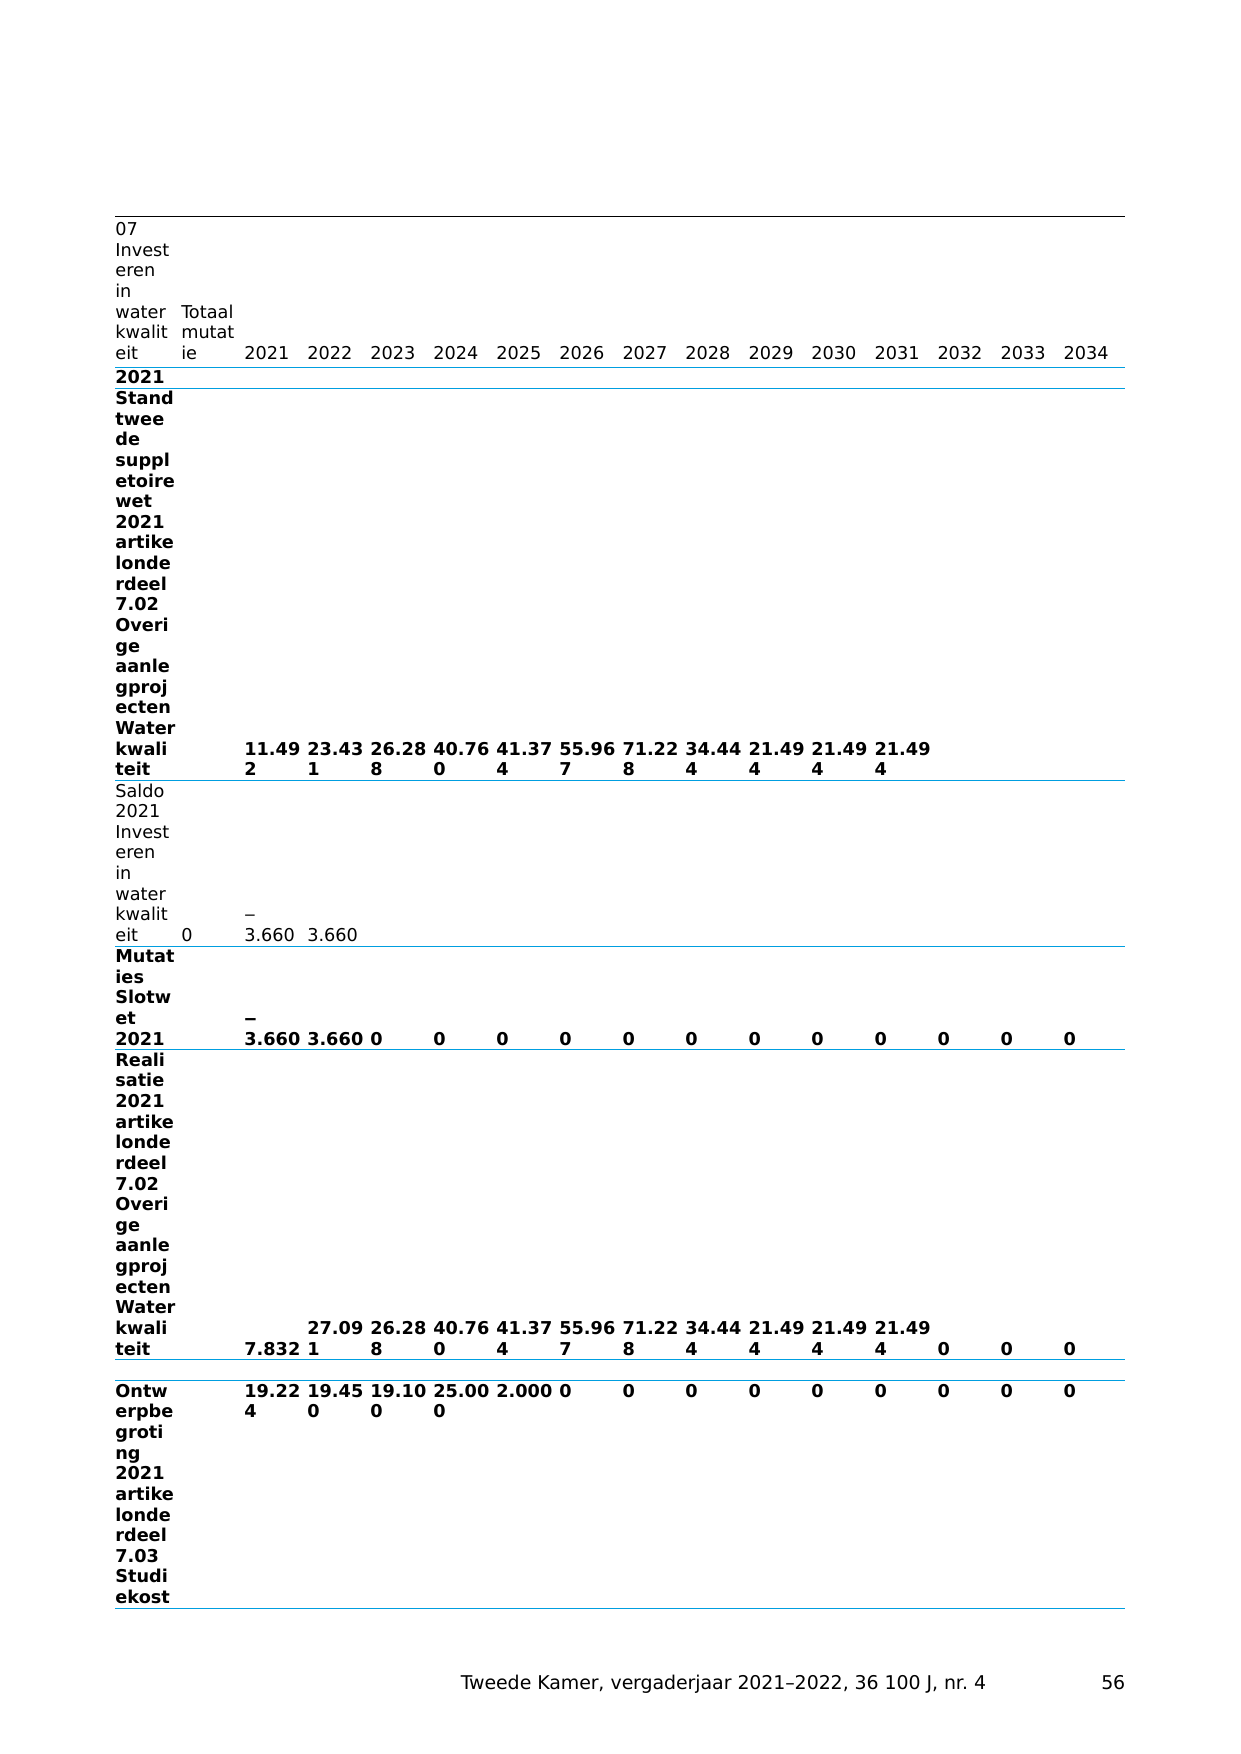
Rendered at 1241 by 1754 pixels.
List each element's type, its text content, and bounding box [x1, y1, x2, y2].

table_cell 3.660 [304, 947, 367, 1049]
table_cell 2033 [998, 217, 1060, 366]
table_cell 0 [1060, 947, 1125, 1049]
table_cell 7.832 [241, 1050, 304, 1359]
table_cell [1060, 1360, 1125, 1380]
table_cell [619, 368, 682, 388]
table_cell 19.224 [241, 1381, 304, 1608]
table_cell 0 [934, 947, 997, 1049]
table_cell 41.374 [493, 389, 556, 780]
table_cell [1060, 781, 1125, 946]
table_cell [430, 368, 493, 388]
table_cell 0 [998, 947, 1060, 1049]
table_cell [934, 389, 997, 780]
table_cell 0 [998, 1381, 1060, 1608]
table_cell [998, 368, 1060, 388]
table_cell [304, 1360, 367, 1380]
table_cell 2034 [1060, 217, 1125, 366]
table_cell [493, 781, 556, 946]
table_cell [745, 781, 808, 946]
table_cell [556, 781, 619, 946]
table_cell [871, 781, 934, 946]
table_cell 55.967 [556, 389, 619, 780]
table_cell 0 [682, 947, 745, 1049]
table_cell [556, 1360, 619, 1380]
table_cell [178, 368, 241, 388]
table_cell [493, 1360, 556, 1380]
table_cell 0 [1060, 1050, 1125, 1359]
table_cell 19.100 [367, 1381, 430, 1608]
table_cell [367, 1360, 430, 1380]
table_cell 0 [934, 1050, 997, 1359]
table_cell 0 [808, 947, 871, 1049]
table_cell 3.660 [304, 781, 367, 946]
table_cell 2031 [871, 217, 934, 366]
table_cell [178, 1381, 241, 1608]
table_cell [808, 781, 871, 946]
table_cell [682, 368, 745, 388]
table_cell [556, 368, 619, 388]
table_cell 21.494 [871, 1050, 934, 1359]
table_cell 41.374 [493, 1050, 556, 1359]
table_cell [115, 1360, 178, 1380]
table_cell [178, 389, 241, 780]
table_cell [619, 781, 682, 946]
table_cell 0 [745, 947, 808, 1049]
table_cell 0 [619, 947, 682, 1049]
table_cell 2021 [115, 368, 178, 388]
table_cell Totaal mutatie [178, 217, 241, 366]
table_cell 0 [998, 1050, 1060, 1359]
table_cell 0 [745, 1381, 808, 1608]
table_cell 0 [871, 947, 934, 1049]
table_cell [430, 1360, 493, 1380]
table_cell 21.494 [808, 389, 871, 780]
table_cell 40.760 [430, 1050, 493, 1359]
table_cell [178, 1360, 241, 1380]
table_cell 21.494 [745, 1050, 808, 1359]
table_cell [998, 781, 1060, 946]
table_cell [808, 368, 871, 388]
table_cell 2022 [304, 217, 367, 366]
table_cell 55.967 [556, 1050, 619, 1359]
table_cell Realisatie 2021 artikelonderdeel 7.02 Overige aanlegprojecten Waterkwaliteit [115, 1050, 178, 1359]
table_cell 0 [430, 947, 493, 1049]
table_cell [1060, 368, 1125, 388]
table_cell [871, 368, 934, 388]
table_cell 21.494 [745, 389, 808, 780]
table_cell [682, 1360, 745, 1380]
table_cell 27.091 [304, 1050, 367, 1359]
table_cell [178, 947, 241, 1049]
table_cell [745, 1360, 808, 1380]
table_cell ‒ 3.660 [241, 781, 304, 946]
table_cell 23.431 [304, 389, 367, 780]
table_cell [934, 368, 997, 388]
table_header Tabel 7 Investeren in waterkwaliteit [115, 191, 1125, 216]
table_cell [934, 781, 997, 946]
table_cell [367, 781, 430, 946]
table_cell 0 [1060, 1381, 1125, 1608]
table_cell 2032 [934, 217, 997, 366]
table_cell 0 [556, 1381, 619, 1608]
table_cell 2028 [682, 217, 745, 366]
table_cell 0 [556, 947, 619, 1049]
table_cell Ontwerpbegroting 2021 artikelonderdeel 7.03 Studiekost [115, 1381, 178, 1608]
table_cell 2021 [241, 217, 304, 366]
table_cell 34.444 [682, 389, 745, 780]
table_cell 25.000 [430, 1381, 493, 1608]
table_cell [745, 368, 808, 388]
table_cell [493, 368, 556, 388]
table_cell Saldo 2021 Investeren in waterkwaliteit [115, 781, 178, 946]
table_cell 11.492 [241, 389, 304, 780]
table_cell 2024 [430, 217, 493, 366]
table_cell 21.494 [871, 389, 934, 780]
table_cell Mutaties Slotwet 2021 [115, 947, 178, 1049]
table_cell 2025 [493, 217, 556, 366]
table_cell [304, 368, 367, 388]
table_cell ‒ 3.660 [241, 947, 304, 1049]
table_cell 71.228 [619, 1050, 682, 1359]
table_cell [367, 368, 430, 388]
table_cell 0 [682, 1381, 745, 1608]
table_cell [998, 1360, 1060, 1380]
table_cell 26.288 [367, 389, 430, 780]
table_cell [998, 389, 1060, 780]
table_cell [241, 1360, 304, 1380]
table_cell 0 [367, 947, 430, 1049]
table_cell 26.288 [367, 1050, 430, 1359]
table_cell Stand tweede suppletoire wet 2021 artikelonderdeel 7.02 Overige aanlegprojecten Waterkwaliteit [115, 389, 178, 780]
table_cell 0 [808, 1381, 871, 1608]
table_cell 2.000 [493, 1381, 556, 1608]
table_cell [1060, 389, 1125, 780]
table_cell 40.760 [430, 389, 493, 780]
table_cell 2027 [619, 217, 682, 366]
table_cell [808, 1360, 871, 1380]
table_cell 0 [871, 1381, 934, 1608]
table_cell [934, 1360, 997, 1380]
table_cell [430, 781, 493, 946]
table_cell 2026 [556, 217, 619, 366]
table_cell 0 [934, 1381, 997, 1608]
table_cell 0 [493, 947, 556, 1049]
table_cell [178, 1050, 241, 1359]
table_cell 07 Investeren in waterkwaliteit [115, 217, 178, 366]
table_cell [619, 1360, 682, 1380]
table_cell 2029 [745, 217, 808, 366]
table_cell 71.228 [619, 389, 682, 780]
table_cell [871, 1360, 934, 1380]
table_cell 34.444 [682, 1050, 745, 1359]
table_cell 0 [178, 781, 241, 946]
table_cell [241, 368, 304, 388]
table_cell 0 [619, 1381, 682, 1608]
table_cell 19.450 [304, 1381, 367, 1608]
table_cell 2030 [808, 217, 871, 366]
table_cell 21.494 [808, 1050, 871, 1359]
table_cell 2023 [367, 217, 430, 366]
table_cell [682, 781, 745, 946]
